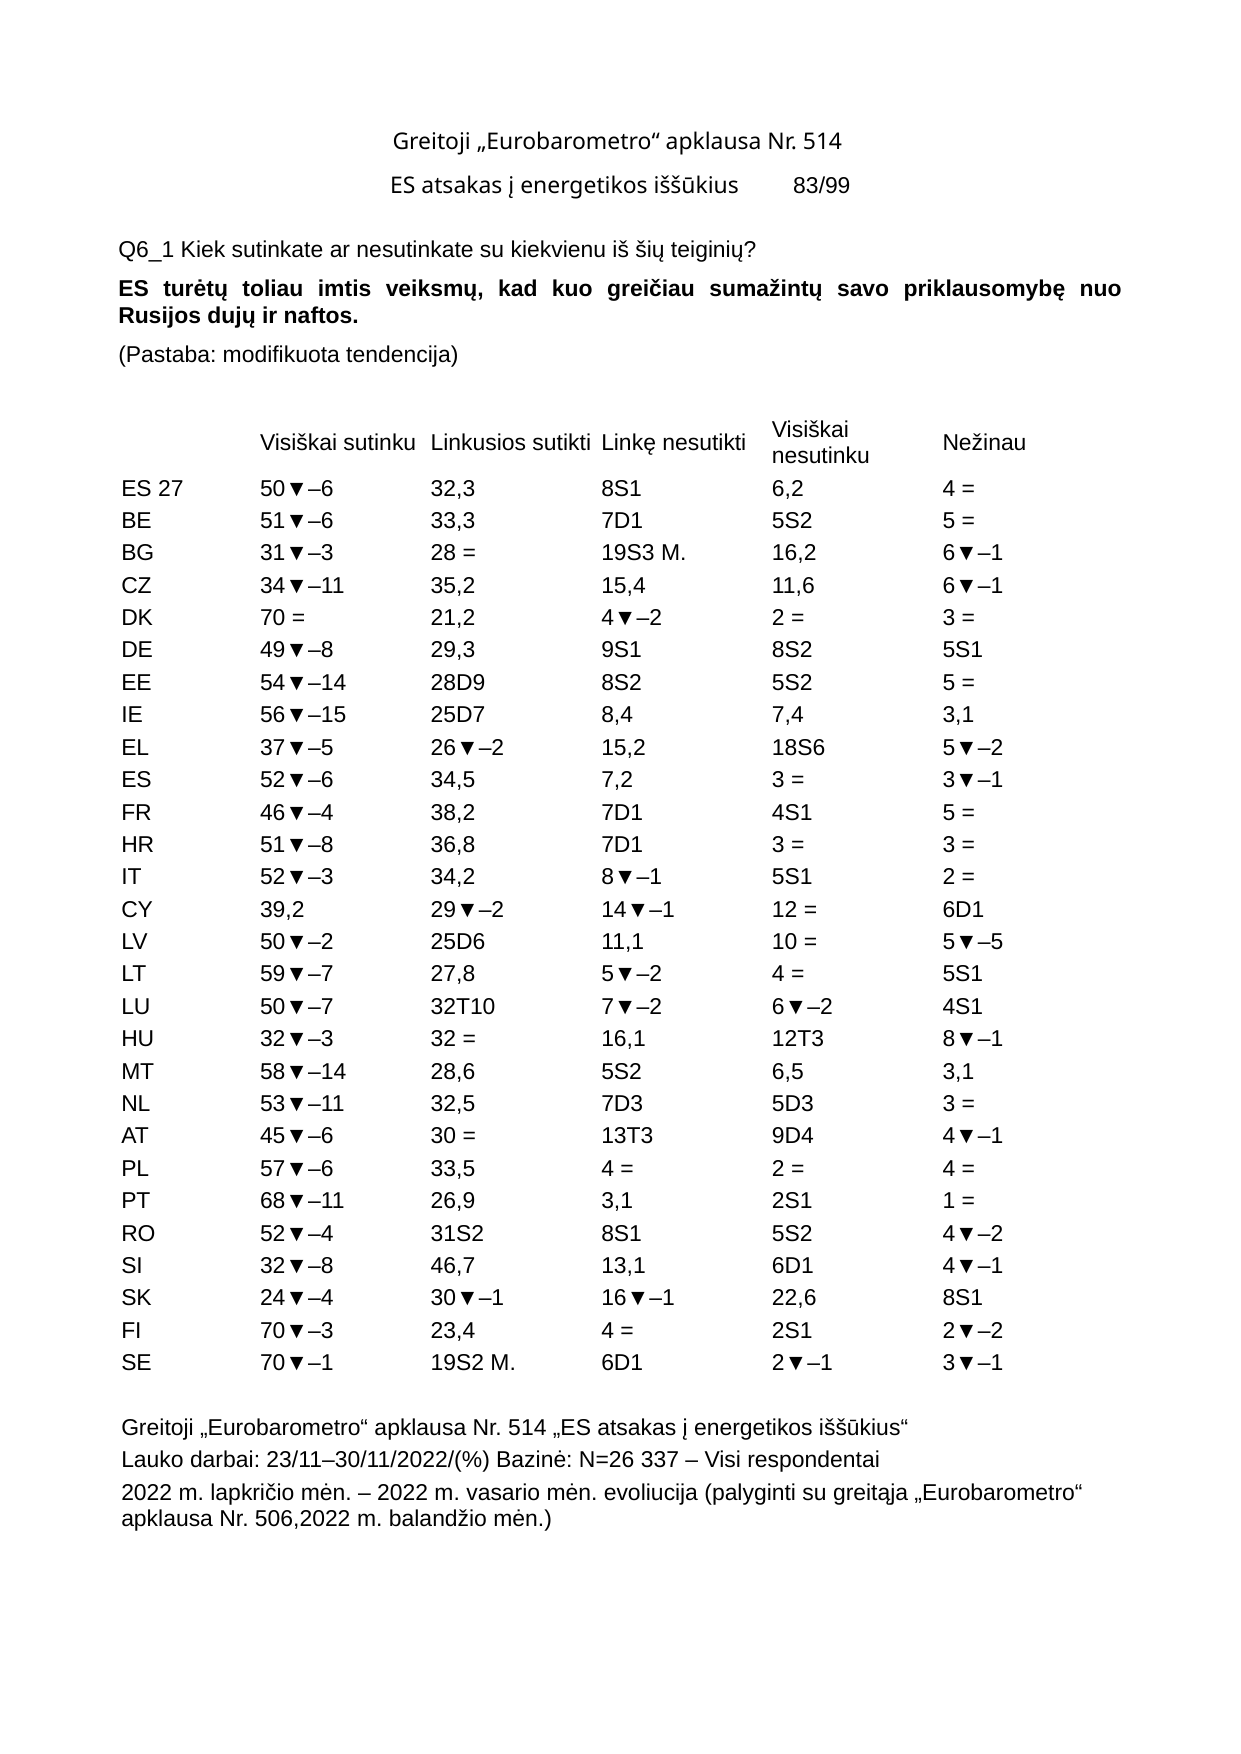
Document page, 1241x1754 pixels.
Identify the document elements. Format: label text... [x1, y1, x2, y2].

table_cell 2 = [769, 1152, 939, 1184]
table_cell 23,4 [428, 1314, 598, 1346]
table_cell 4S1 [939, 990, 1110, 1022]
table_cell [257, 1379, 427, 1411]
table_cell 29,3 [428, 634, 598, 666]
table_cell 5D3 [769, 1087, 939, 1119]
table_cell [769, 1379, 939, 1411]
table_cell 2 = [769, 601, 939, 633]
table_cell 45▼–6 [257, 1119, 427, 1152]
table_cell 32,3 [428, 471, 598, 504]
table_cell 4 = [939, 471, 1110, 504]
table_cell 26,9 [428, 1184, 598, 1217]
table_cell 3,1 [939, 698, 1110, 731]
table_cell IT [118, 860, 257, 893]
table_cell 4▼–2 [598, 601, 769, 633]
table_cell 15,2 [598, 731, 769, 763]
table_cell MT [118, 1055, 257, 1087]
table_cell 11,6 [769, 569, 939, 601]
text Q6_1 Kiek sutinkate ar nesutinkate su kiekvienu iš šių teiginių? [118, 236, 1122, 262]
table_cell ES [118, 763, 257, 795]
text (Pastaba: modifikuota tendencija) [118, 341, 1122, 367]
table_cell 5 = [939, 504, 1110, 536]
table_cell 3 = [769, 828, 939, 860]
table_cell 6▼–1 [939, 569, 1110, 601]
table_cell 5 = [939, 795, 1110, 828]
table_cell PL [118, 1152, 257, 1184]
table_cell 5▼–2 [598, 958, 769, 990]
table_cell 68▼–11 [257, 1184, 427, 1217]
table_cell 22,6 [769, 1281, 939, 1314]
table_cell 6▼–1 [939, 536, 1110, 569]
table_cell 32▼–8 [257, 1249, 427, 1281]
table_cell ES 27 [118, 471, 257, 504]
table_cell 52▼–6 [257, 763, 427, 795]
table_cell 16,1 [598, 1022, 769, 1054]
table_cell 6D1 [598, 1346, 769, 1378]
table_cell 50▼–7 [257, 990, 427, 1022]
table_cell AT [118, 1119, 257, 1152]
table_cell 5S2 [769, 504, 939, 536]
table_cell 2▼–2 [939, 1314, 1110, 1346]
table_cell RO [118, 1217, 257, 1249]
table_cell 7D1 [598, 504, 769, 536]
table_cell 54▼–14 [257, 666, 427, 698]
table_cell 6D1 [769, 1249, 939, 1281]
table_cell 52▼–3 [257, 860, 427, 893]
table_cell 32,5 [428, 1087, 598, 1119]
table_cell 3 = [939, 828, 1110, 860]
table_cell 33,3 [428, 504, 598, 536]
table_cell 16▼–1 [598, 1281, 769, 1314]
table_cell 4 = [598, 1314, 769, 1346]
table_cell BG [118, 536, 257, 569]
table_cell 12Т3 [769, 1022, 939, 1054]
table_cell 33,5 [428, 1152, 598, 1184]
table_cell 28,6 [428, 1055, 598, 1087]
table_cell 5S2 [598, 1055, 769, 1087]
table_cell NL [118, 1087, 257, 1119]
table_cell CZ [118, 569, 257, 601]
table_cell 27,8 [428, 958, 598, 990]
table_cell 4 = [939, 1152, 1110, 1184]
table_cell 12 = [769, 893, 939, 925]
table_cell 19S2 M. [428, 1346, 598, 1378]
table_cell 31S2 [428, 1217, 598, 1249]
table_cell 25D7 [428, 698, 598, 731]
table_cell 70▼–1 [257, 1346, 427, 1378]
table_cell 46▼–4 [257, 795, 427, 828]
table_cell 7D3 [598, 1087, 769, 1119]
table_cell 21,2 [428, 601, 598, 633]
table_cell 34,5 [428, 763, 598, 795]
table_cell 3▼–1 [939, 1346, 1110, 1378]
table_cell 59▼–7 [257, 958, 427, 990]
table_cell 36,8 [428, 828, 598, 860]
table_header Linkusios sutikti [428, 413, 598, 471]
table_cell 4▼–2 [939, 1217, 1110, 1249]
table_cell 8S2 [769, 634, 939, 666]
table_cell 70▼–3 [257, 1314, 427, 1346]
table_cell 6,2 [769, 471, 939, 504]
table_cell 4▼–1 [939, 1249, 1110, 1281]
table_cell 35,2 [428, 569, 598, 601]
table_header Visiškai sutinku [257, 413, 427, 471]
table_cell 9D4 [769, 1119, 939, 1152]
table_cell 56▼–15 [257, 698, 427, 731]
table_cell SK [118, 1281, 257, 1314]
table_cell 51▼–8 [257, 828, 427, 860]
table_cell 2S1 [769, 1184, 939, 1217]
table_cell EE [118, 666, 257, 698]
table_cell 30▼–1 [428, 1281, 598, 1314]
table_cell 6,5 [769, 1055, 939, 1087]
table_cell 13,1 [598, 1249, 769, 1281]
table_cell 5S1 [939, 958, 1110, 990]
table_cell [428, 1379, 598, 1411]
text ES turėtų toliau imtis veiksmų, kad kuo greičiau sumažintų savo priklausomybę nuo Rusijos dujų ir naftos. [118, 275, 1122, 328]
table_cell 5 = [939, 666, 1110, 698]
table_cell [939, 1379, 1110, 1411]
table_cell 5S1 [769, 860, 939, 893]
table_cell 3 = [939, 1087, 1110, 1119]
table_cell 3 = [769, 763, 939, 795]
table_cell 9S1 [598, 634, 769, 666]
table_cell 18S6 [769, 731, 939, 763]
table_cell 5▼–5 [939, 925, 1110, 957]
table_cell 4 = [598, 1152, 769, 1184]
table_cell 31▼–3 [257, 536, 427, 569]
table_cell 7,4 [769, 698, 939, 731]
table_cell 3,1 [939, 1055, 1110, 1087]
table_cell CY [118, 893, 257, 925]
table_cell 38,2 [428, 795, 598, 828]
table_cell 2022 m. lapkričio mėn. – 2022 m. vasario mėn. evoliucija (palyginti su greitąja „Eurobarometro“ apklausa Nr. 506,2022 m. balandžio mėn.) [118, 1476, 1110, 1534]
table_cell 8▼–1 [939, 1022, 1110, 1054]
table_cell 14▼–1 [598, 893, 769, 925]
table_cell 5S2 [769, 1217, 939, 1249]
table_cell 8S2 [598, 666, 769, 698]
table_cell SE [118, 1346, 257, 1378]
table_cell 51▼–6 [257, 504, 427, 536]
table_cell 70 = [257, 601, 427, 633]
table_cell 39,2 [257, 893, 427, 925]
table_cell 26▼–2 [428, 731, 598, 763]
table_cell HU [118, 1022, 257, 1054]
table_cell 2 = [939, 860, 1110, 893]
table_cell 16,2 [769, 536, 939, 569]
table_cell 4▼–1 [939, 1119, 1110, 1152]
table_cell 25D6 [428, 925, 598, 957]
table_header Nežinau [939, 413, 1110, 471]
table_cell 52▼–4 [257, 1217, 427, 1249]
table_cell 15,4 [598, 569, 769, 601]
table_cell HR [118, 828, 257, 860]
table_cell 29▼–2 [428, 893, 598, 925]
table_cell 8S1 [598, 471, 769, 504]
table_cell 34,2 [428, 860, 598, 893]
table_cell FI [118, 1314, 257, 1346]
table_cell LT [118, 958, 257, 990]
table_cell 5S1 [939, 634, 1110, 666]
table_cell 58▼–14 [257, 1055, 427, 1087]
table_cell 32 = [428, 1022, 598, 1054]
table_cell 10 = [769, 925, 939, 957]
table_cell 8,4 [598, 698, 769, 731]
table_cell SI [118, 1249, 257, 1281]
table_cell LV [118, 925, 257, 957]
table_cell Lauko darbai: 23/11–30/11/2022/(%) Bazinė: N=26 337 – Visi respondentai [118, 1443, 1110, 1476]
table_cell PT [118, 1184, 257, 1217]
table_cell DK [118, 601, 257, 633]
table_cell 5S2 [769, 666, 939, 698]
table_cell 3▼–1 [939, 763, 1110, 795]
table_cell 28D9 [428, 666, 598, 698]
table_cell 46,7 [428, 1249, 598, 1281]
table_header [118, 413, 257, 471]
table_cell 8S1 [939, 1281, 1110, 1314]
table_cell IE [118, 698, 257, 731]
table_cell 24▼–4 [257, 1281, 427, 1314]
table_cell BE [118, 504, 257, 536]
table_cell 8▼–1 [598, 860, 769, 893]
table_header Linkę nesutikti [598, 413, 769, 471]
table_cell 11,1 [598, 925, 769, 957]
table_cell 49▼–8 [257, 634, 427, 666]
table_cell 2S1 [769, 1314, 939, 1346]
table_cell DE [118, 634, 257, 666]
table_cell 19S3 M. [598, 536, 769, 569]
table_cell 3,1 [598, 1184, 769, 1217]
table_cell 32Т10 [428, 990, 598, 1022]
table_cell FR [118, 795, 257, 828]
table_cell 34▼–11 [257, 569, 427, 601]
table_cell LU [118, 990, 257, 1022]
table_cell 5▼–2 [939, 731, 1110, 763]
table_cell EL [118, 731, 257, 763]
table_cell 4S1 [769, 795, 939, 828]
table_cell [598, 1379, 769, 1411]
table_cell 8S1 [598, 1217, 769, 1249]
table_cell 3 = [939, 601, 1110, 633]
table_cell 28 = [428, 536, 598, 569]
table_cell 7D1 [598, 828, 769, 860]
table_cell 53▼–11 [257, 1087, 427, 1119]
table_cell 50▼–2 [257, 925, 427, 957]
table_cell 13Т3 [598, 1119, 769, 1152]
table_cell 1 = [939, 1184, 1110, 1217]
table_cell 2▼–1 [769, 1346, 939, 1378]
table_cell 37▼–5 [257, 731, 427, 763]
table_header Visiškai nesutinku [769, 413, 939, 471]
table_cell 30 = [428, 1119, 598, 1152]
table_cell [118, 1379, 257, 1411]
table_cell 6▼–2 [769, 990, 939, 1022]
table_cell 6D1 [939, 893, 1110, 925]
table_cell 4 = [769, 958, 939, 990]
table_cell 32▼–3 [257, 1022, 427, 1054]
table_cell 57▼–6 [257, 1152, 427, 1184]
table_cell 7,2 [598, 763, 769, 795]
table_cell 7▼–2 [598, 990, 769, 1022]
table_cell 7D1 [598, 795, 769, 828]
table_cell 50▼–6 [257, 471, 427, 504]
table_cell Greitoji „Eurobarometro“ apklausa Nr. 514 „ES atsakas į energetikos iššūkius“ [118, 1411, 1110, 1443]
